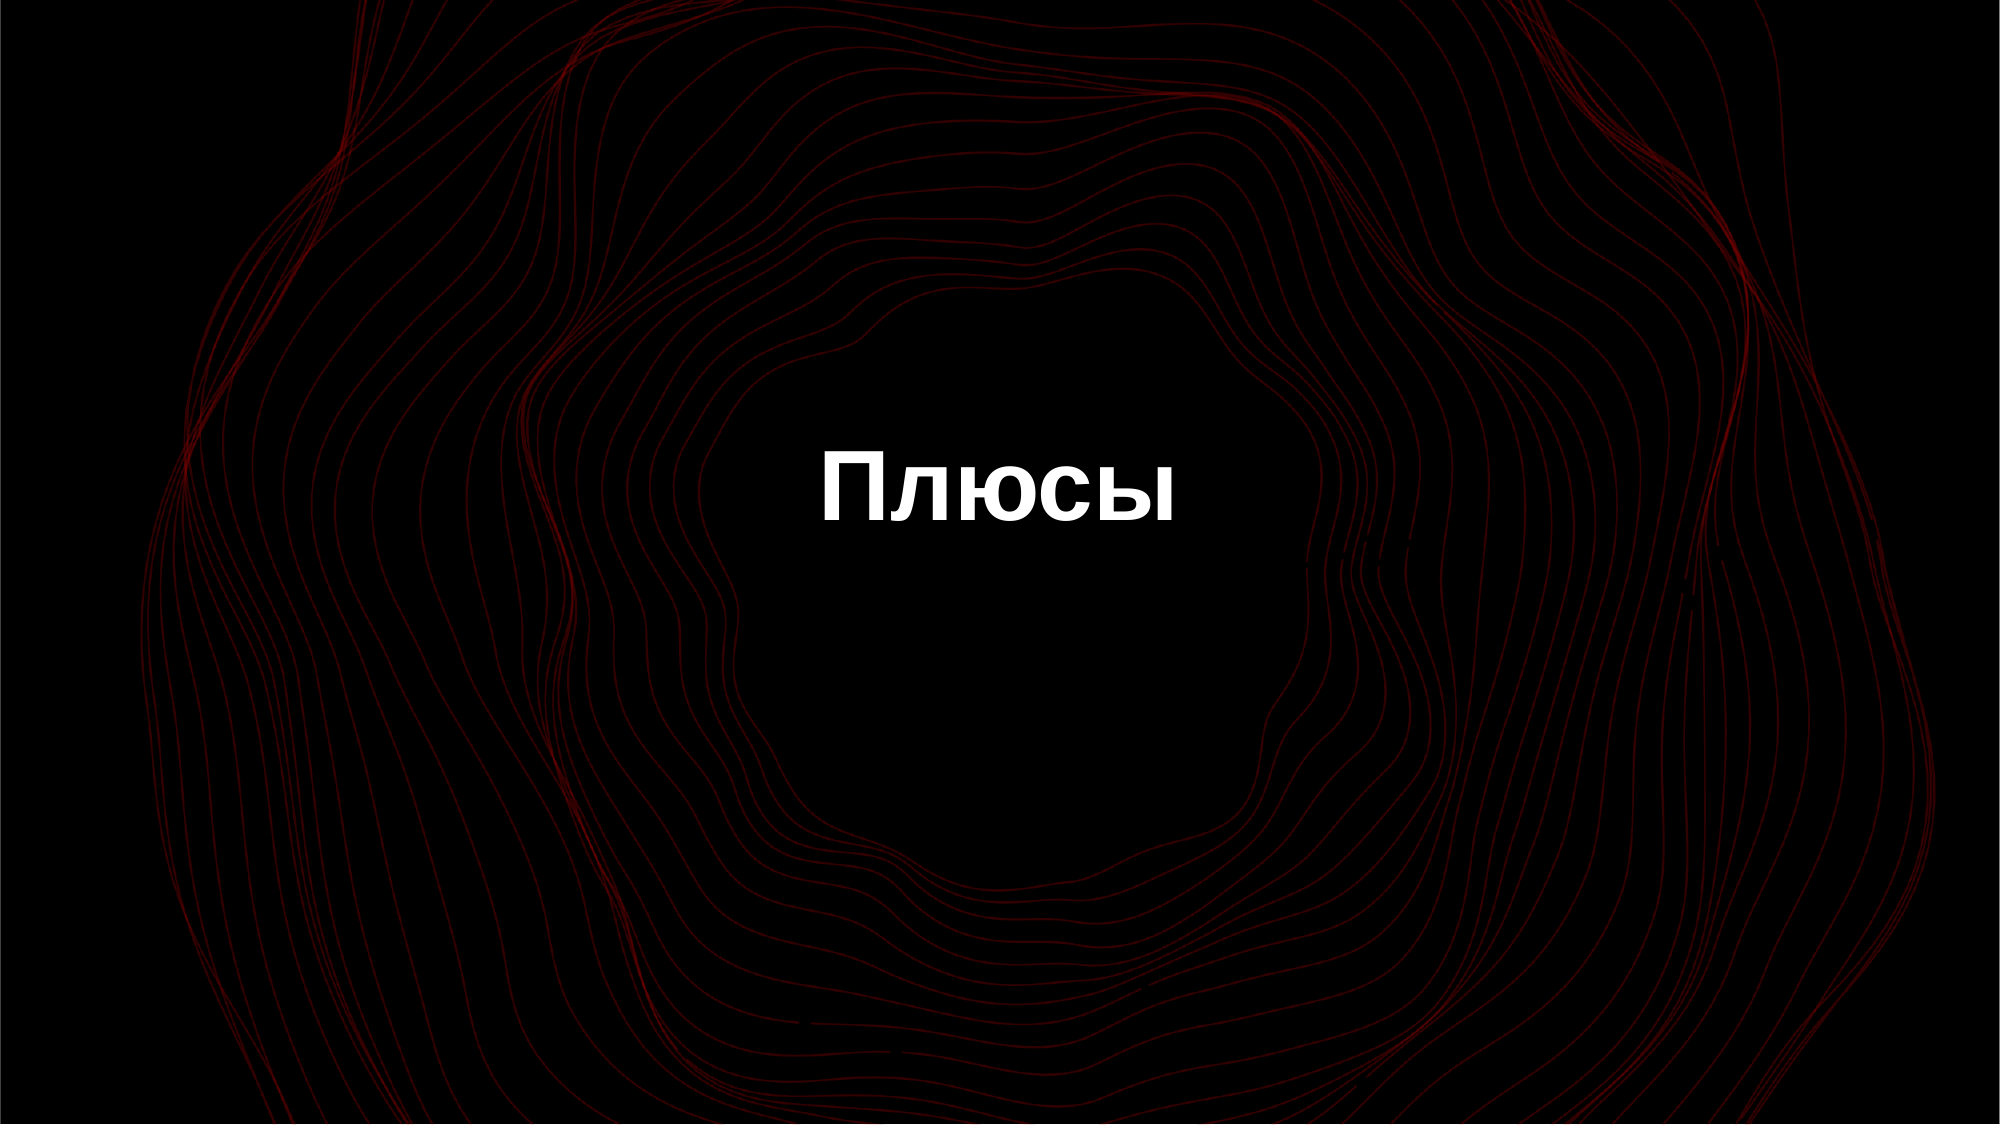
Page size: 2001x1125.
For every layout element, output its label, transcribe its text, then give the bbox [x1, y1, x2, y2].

picture [0, 0, 2001, 1125]
title Плюсы [136, 431, 1862, 543]
